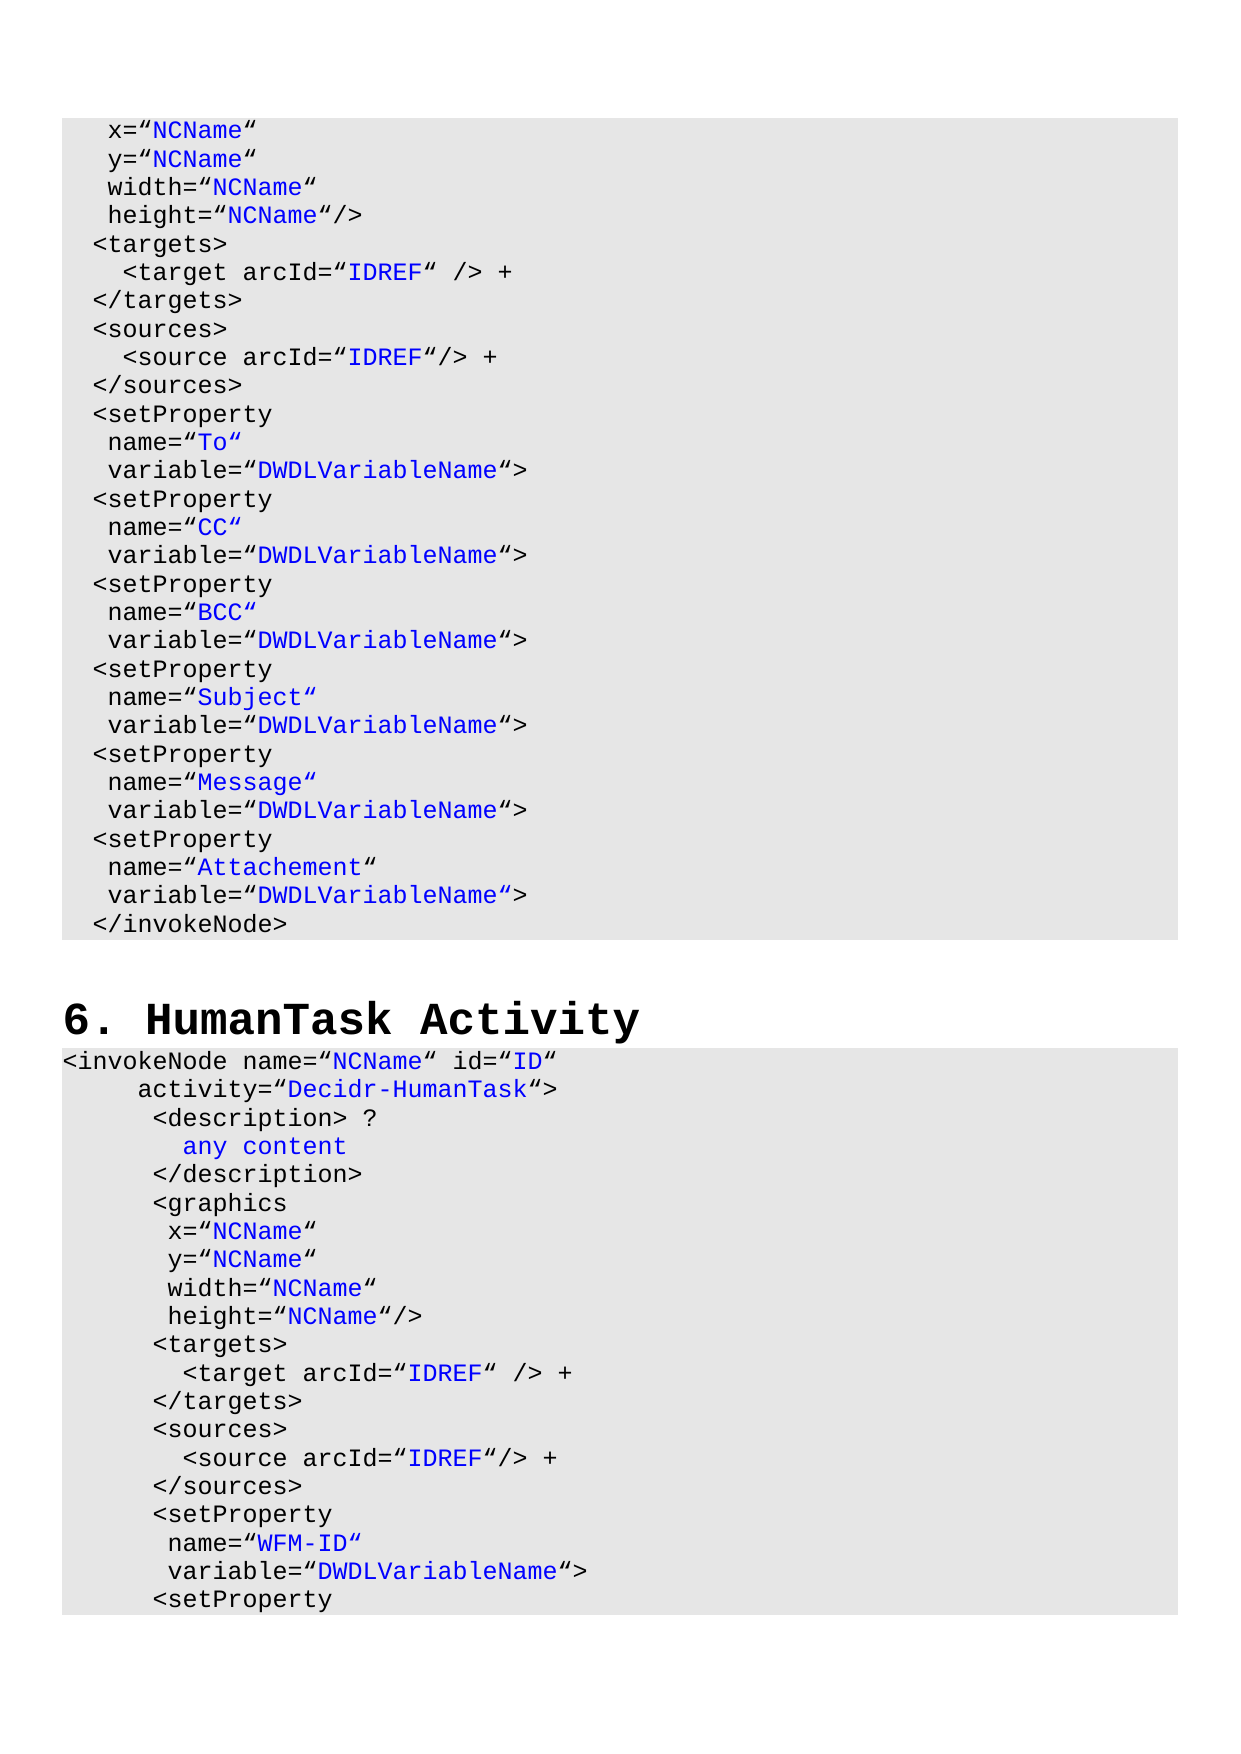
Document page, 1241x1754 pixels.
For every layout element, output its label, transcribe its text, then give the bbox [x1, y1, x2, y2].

text height=“NCName“/> [62, 203, 1178, 231]
text name=“BCC“ [62, 600, 1178, 628]
text <source arcId=“IDREF“/> + [62, 345, 1178, 373]
text </sources> [62, 373, 1178, 401]
text variable=“DWDLVariableName“> [62, 543, 1178, 571]
text activity=“Decidr-HumanTask“> [62, 1077, 1178, 1105]
text y=“NCName“ [62, 1247, 1178, 1275]
text x=“NCName“ [62, 118, 1178, 146]
text <setProperty [62, 1502, 1178, 1530]
text height=“NCName“/> [62, 1303, 1178, 1332]
text </sources> [62, 1473, 1178, 1502]
text <setProperty [62, 571, 1178, 600]
text <setProperty [62, 741, 1178, 770]
text <targets> [62, 231, 1178, 260]
text name=“To“ [62, 430, 1178, 458]
text <invokeNode name=“NCName“ id=“ID“ [62, 1048, 1178, 1077]
text <setProperty [62, 486, 1178, 515]
text </invokeNode> [62, 911, 1178, 940]
text <setProperty [62, 826, 1178, 855]
text <description> ? [62, 1105, 1178, 1133]
text </description> [62, 1162, 1178, 1190]
text name=“Attachement“ [62, 855, 1178, 883]
text variable=“DWDLVariableName“> [62, 713, 1178, 741]
text name=“CC“ [62, 515, 1178, 543]
text y=“NCName“ [62, 146, 1178, 175]
text <source arcId=“IDREF“/> + [62, 1445, 1178, 1473]
text <sources> [62, 1417, 1178, 1445]
text </targets> [62, 288, 1178, 316]
text variable=“DWDLVariableName“> [62, 883, 1178, 911]
text </targets> [62, 1388, 1178, 1417]
text variable=“DWDLVariableName“> [62, 798, 1178, 826]
text width=“NCName“ [62, 175, 1178, 203]
text <graphics [62, 1190, 1178, 1218]
text <setProperty [62, 656, 1178, 685]
text 6. HumanTask Activity [62, 996, 1178, 1048]
text <setProperty [62, 401, 1178, 430]
text name=“WFM-ID“ [62, 1530, 1178, 1558]
text <setProperty [62, 1587, 1178, 1615]
text <target arcId=“IDREF“ /> + [62, 260, 1178, 288]
text variable=“DWDLVariableName“> [62, 1558, 1178, 1587]
text variable=“DWDLVariableName“> [62, 458, 1178, 486]
text <targets> [62, 1332, 1178, 1360]
text any content [62, 1133, 1178, 1162]
text <target arcId=“IDREF“ /> + [62, 1360, 1178, 1388]
text name=“Message“ [62, 770, 1178, 798]
text name=“Subject“ [62, 685, 1178, 713]
text x=“NCName“ [62, 1218, 1178, 1247]
text width=“NCName“ [62, 1275, 1178, 1303]
text <sources> [62, 316, 1178, 345]
text variable=“DWDLVariableName“> [62, 628, 1178, 656]
